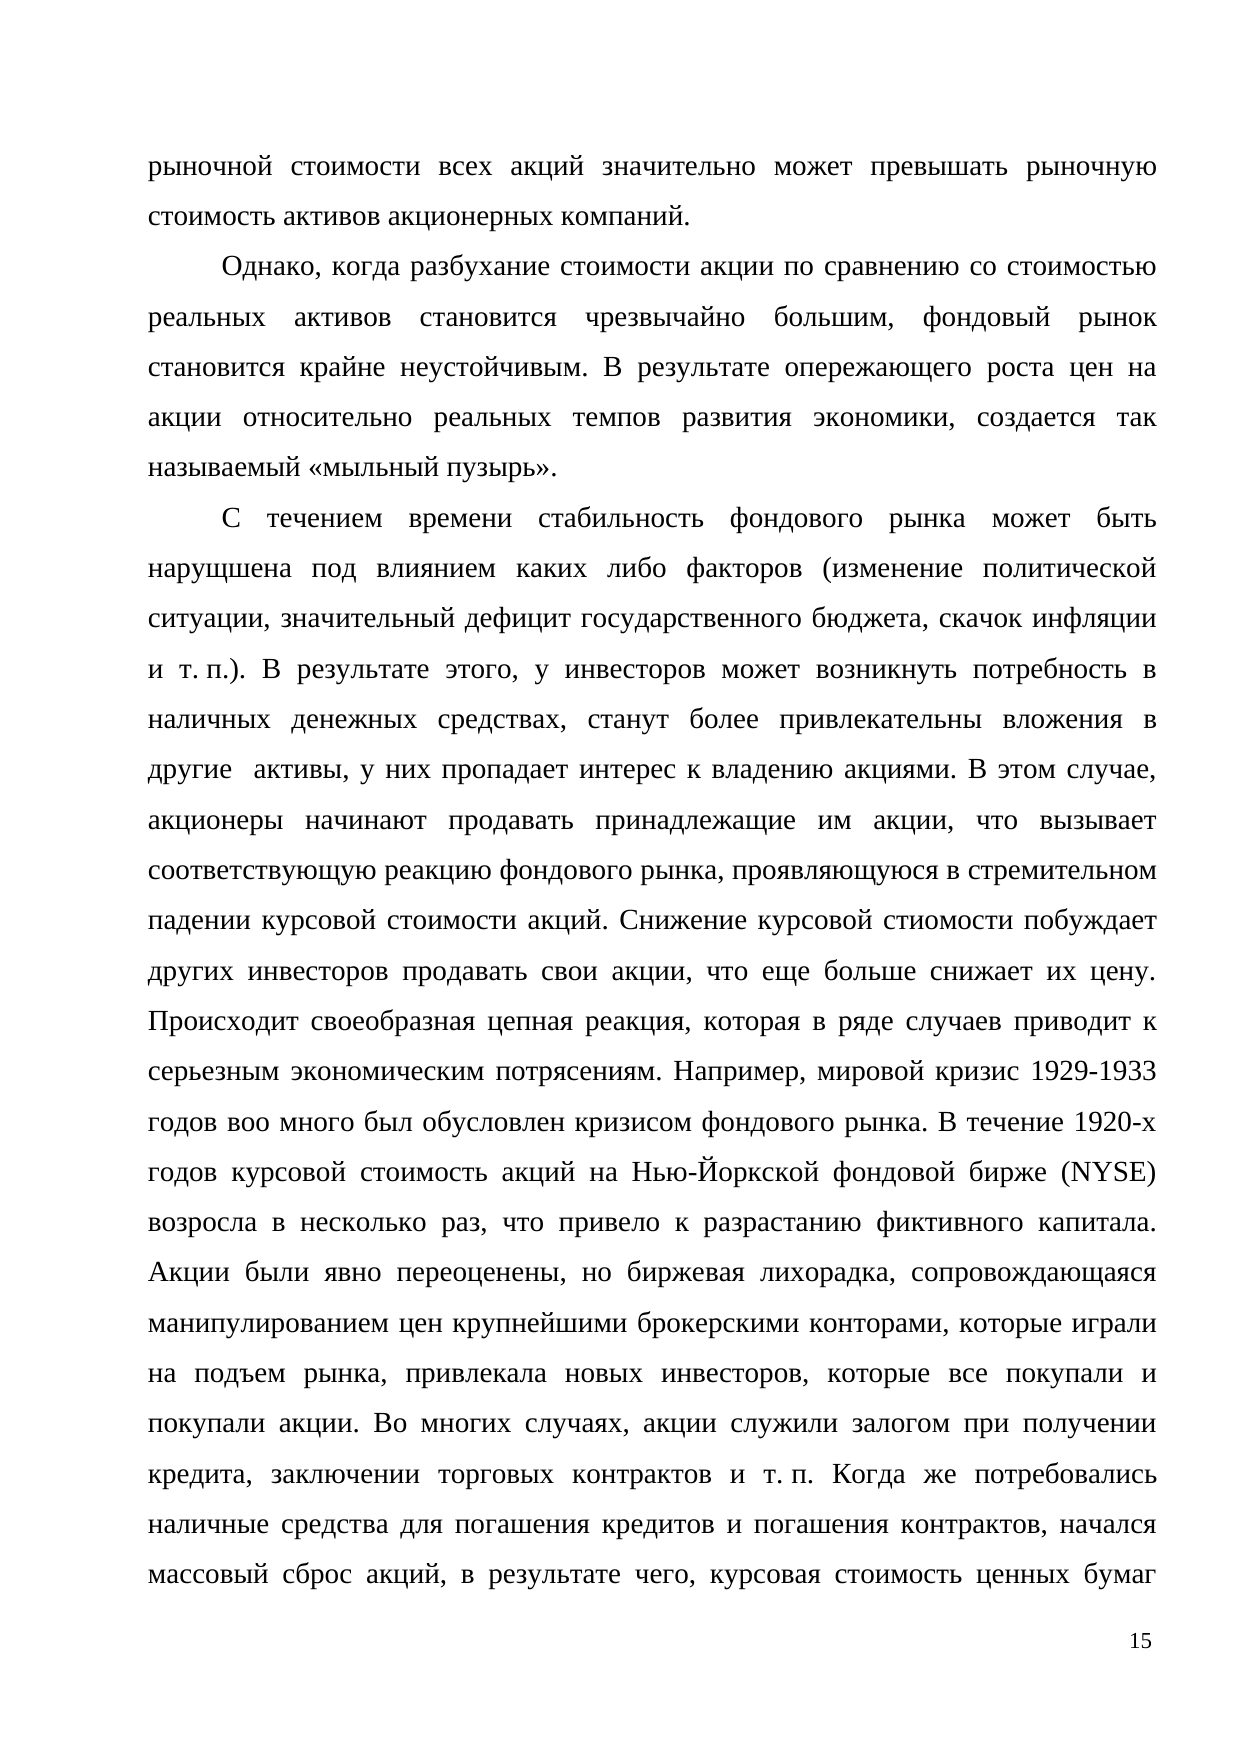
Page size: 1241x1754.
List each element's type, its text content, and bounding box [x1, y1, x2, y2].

text С течением времени стабильность фондового рынка может быть нарущшена под влиянием каких либо факторов (изменение политической ситуации, значительный дефицит государственного бюджета, скачок инфляции и т. п.). В результате этого, у инвесторов может возникнуть потребность в наличных денежных средствах, станут более привлекательны вложения в другие активы, у них пропадает интерес к владению акциями. В этом случае, акционеры начинают продавать принадлежащие им акции, что вызывает соответствующую реакцию фондового рынка, проявляющуюся в стремительном падении курсовой стоимости акций. Снижение курсовой стиомости побуждает других инвесторов продавать свои акции, что еще больше снижает их цену. Происходит своеобразная цепная реакция, которая в ряде случаев приводит к серьезным экономическим потрясениям. Например, мировой кризис 1929-1933 годов воо много был обусловлен кризисом фондового рынка. В течение 1920-х годов курсовой стоимость акций на Нью-Йоркской фондовой бирже (NYSE) возросла в несколько раз, что привело к разрастанию фиктивного капитала. Акции были явно переоценены, но биржевая лихорадка, сопровождающаяся манипулированием цен крупнейшими брокерскими конторами, которые играли на подъем рынка, привлекала новых инвесторов, которые все покупали и покупали акции. Во многих случаях, акции служили залогом при получении кредита, заключении торговых контрактов и т. п. Когда же потребовались наличные средства для погашения кредитов и погашения контрактов, начался массовый сброс акций, в результате чего, курсовая стоимость ценных бумаг [148, 500, 1158, 1590]
text Однако, когда разбухание стоимости акции по сравнению со стоимостью реальных активов становится чрезвычайно большим, фондовый рынок становится крайне неустойчивым. В результате опережающего роста цен на акции относительно реальных темпов развития экономики, создается так называемый «мыльный пузырь». [148, 248, 1158, 483]
text рыночной стоимости всех акций значительно может превышать рыночную стоимость активов акционерных компаний. [148, 148, 1158, 232]
